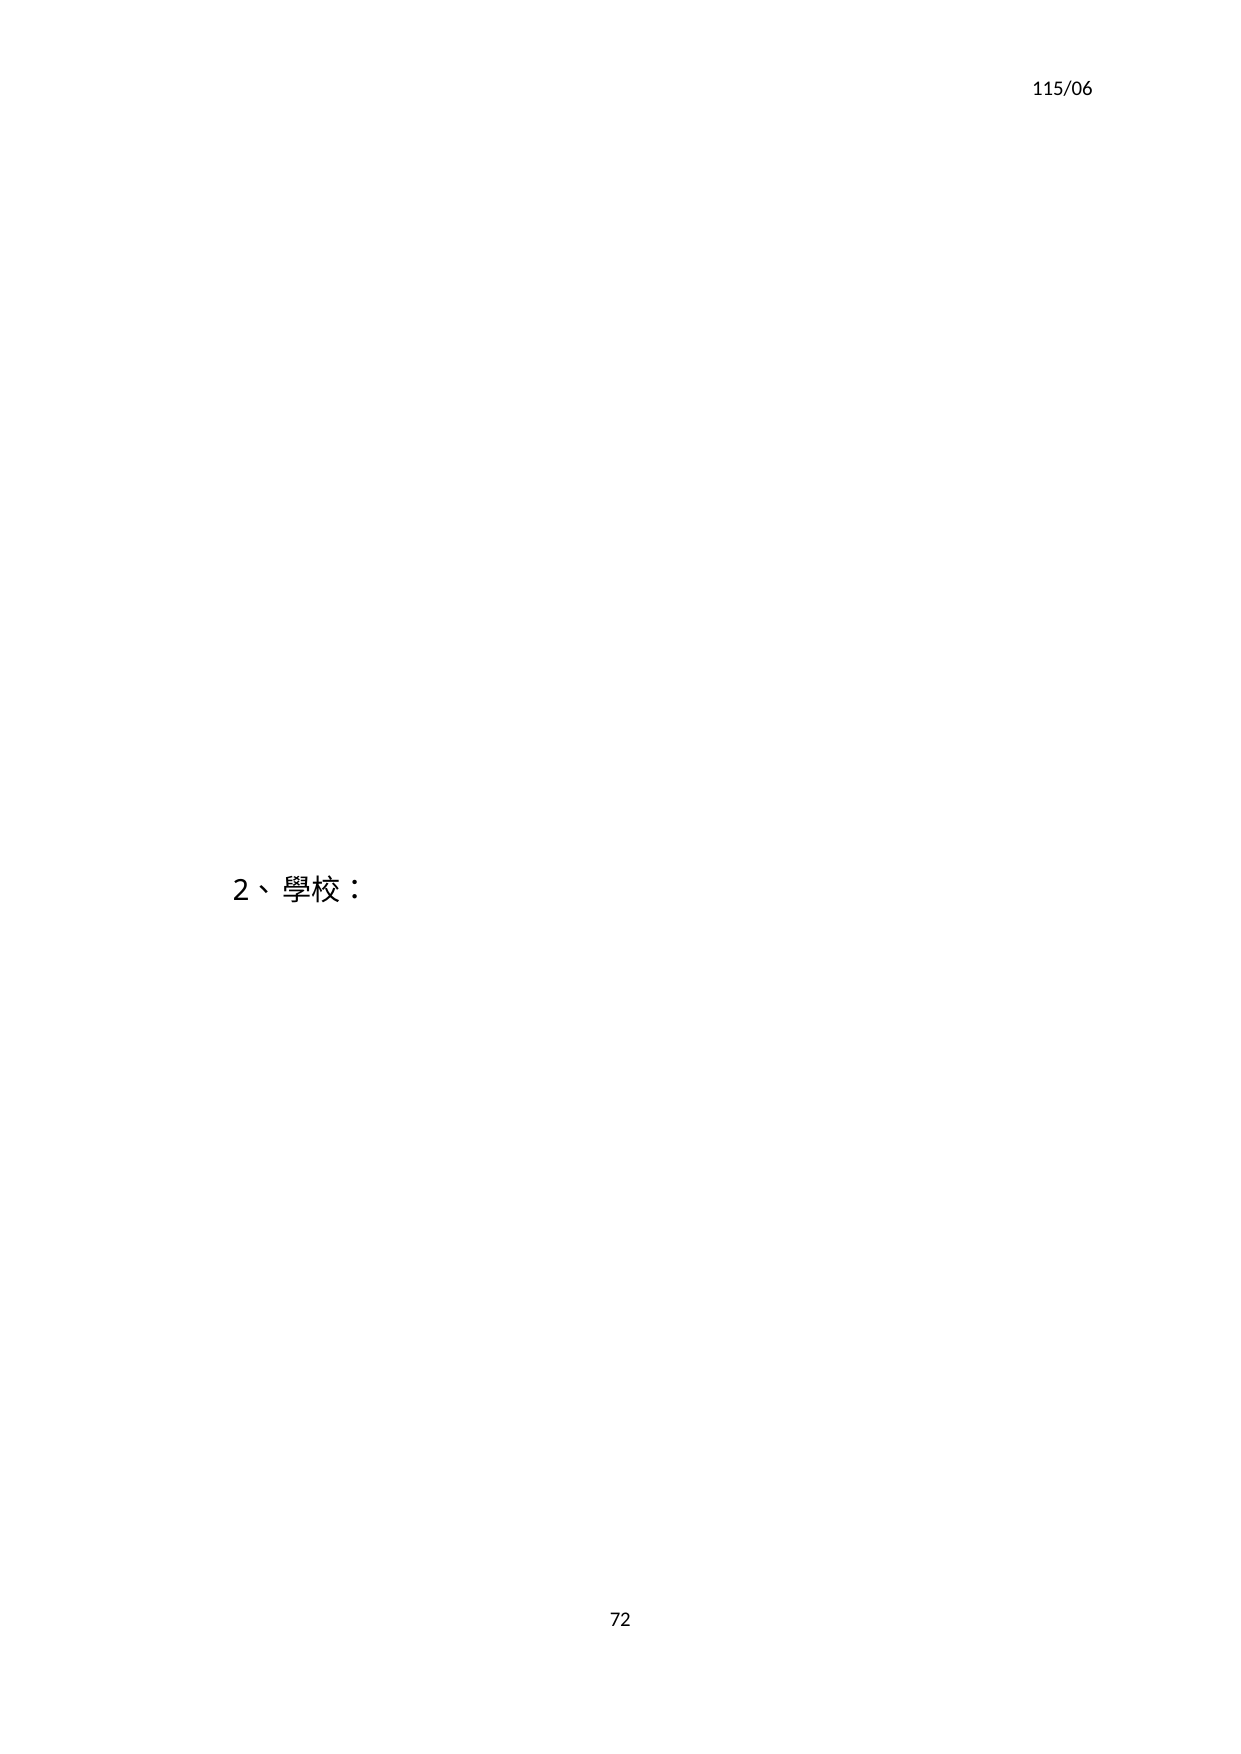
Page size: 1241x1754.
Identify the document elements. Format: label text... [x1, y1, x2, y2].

list 學校： [232, 846, 1092, 908]
